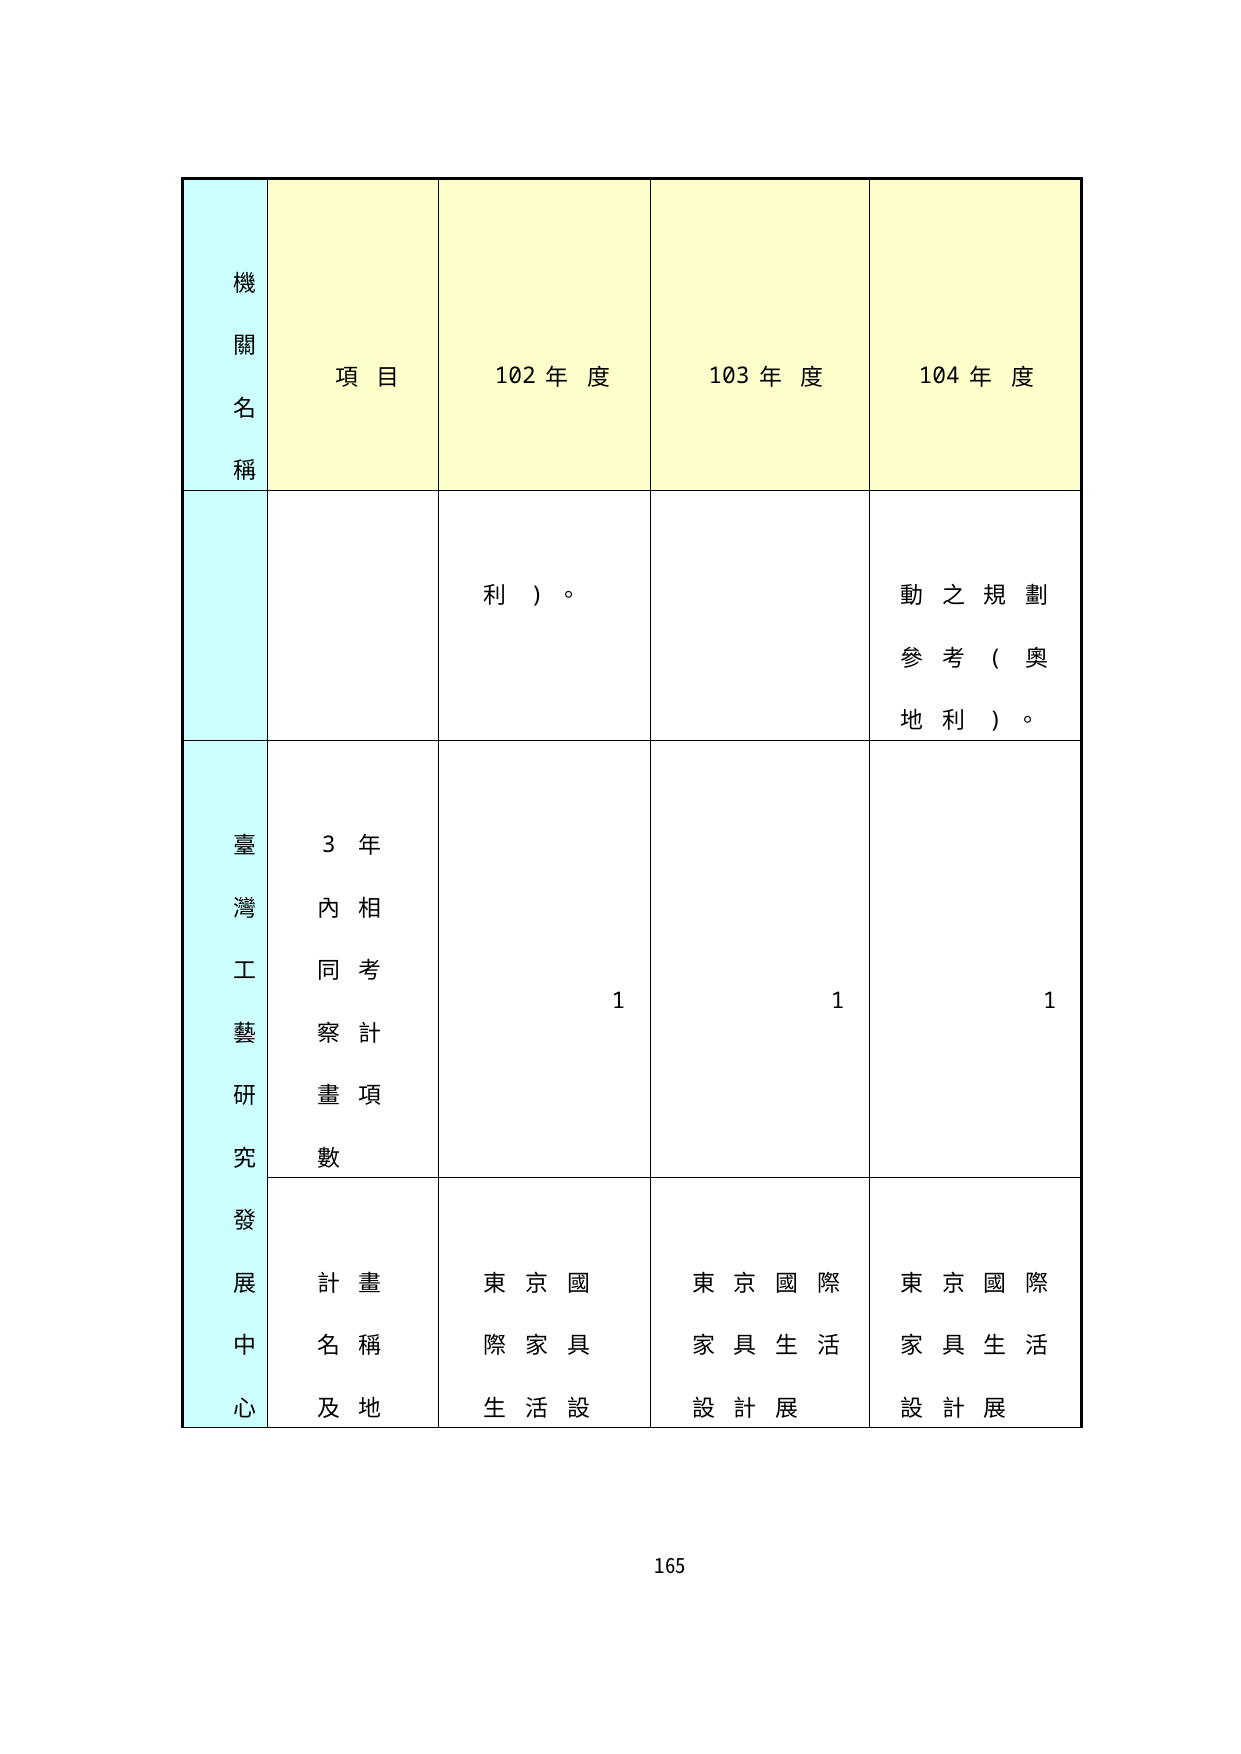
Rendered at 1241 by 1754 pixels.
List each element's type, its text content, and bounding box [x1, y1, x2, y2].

table_cell 1 [870, 741, 1080, 1177]
table_cell 東京國際家具生活設計展 [870, 1178, 1080, 1427]
table_cell 臺灣工藝研究發展中心 [184, 741, 267, 1427]
table_cell [651, 491, 869, 740]
table_header 項目 [268, 180, 438, 490]
table_cell 計畫名稱及地 [268, 1178, 438, 1427]
table_header 103年度 [651, 180, 869, 490]
table_header 機關名稱 [184, 180, 267, 490]
table_header 102年度 [439, 180, 650, 490]
table_cell 3年內相同考察計畫項數 [268, 741, 438, 1177]
table_cell 1 [439, 741, 650, 1177]
table_cell 東京國際家具生活設 [439, 1178, 650, 1427]
table_header 104年度 [870, 180, 1080, 490]
table_cell 東京國際家具生活設計展 [651, 1178, 869, 1427]
table_cell 利)。 [439, 491, 650, 740]
table_cell 動之規劃參考(奧地利)。 [870, 491, 1080, 740]
table_cell [268, 491, 438, 740]
table_cell [184, 491, 267, 740]
table_cell 1 [651, 741, 869, 1177]
